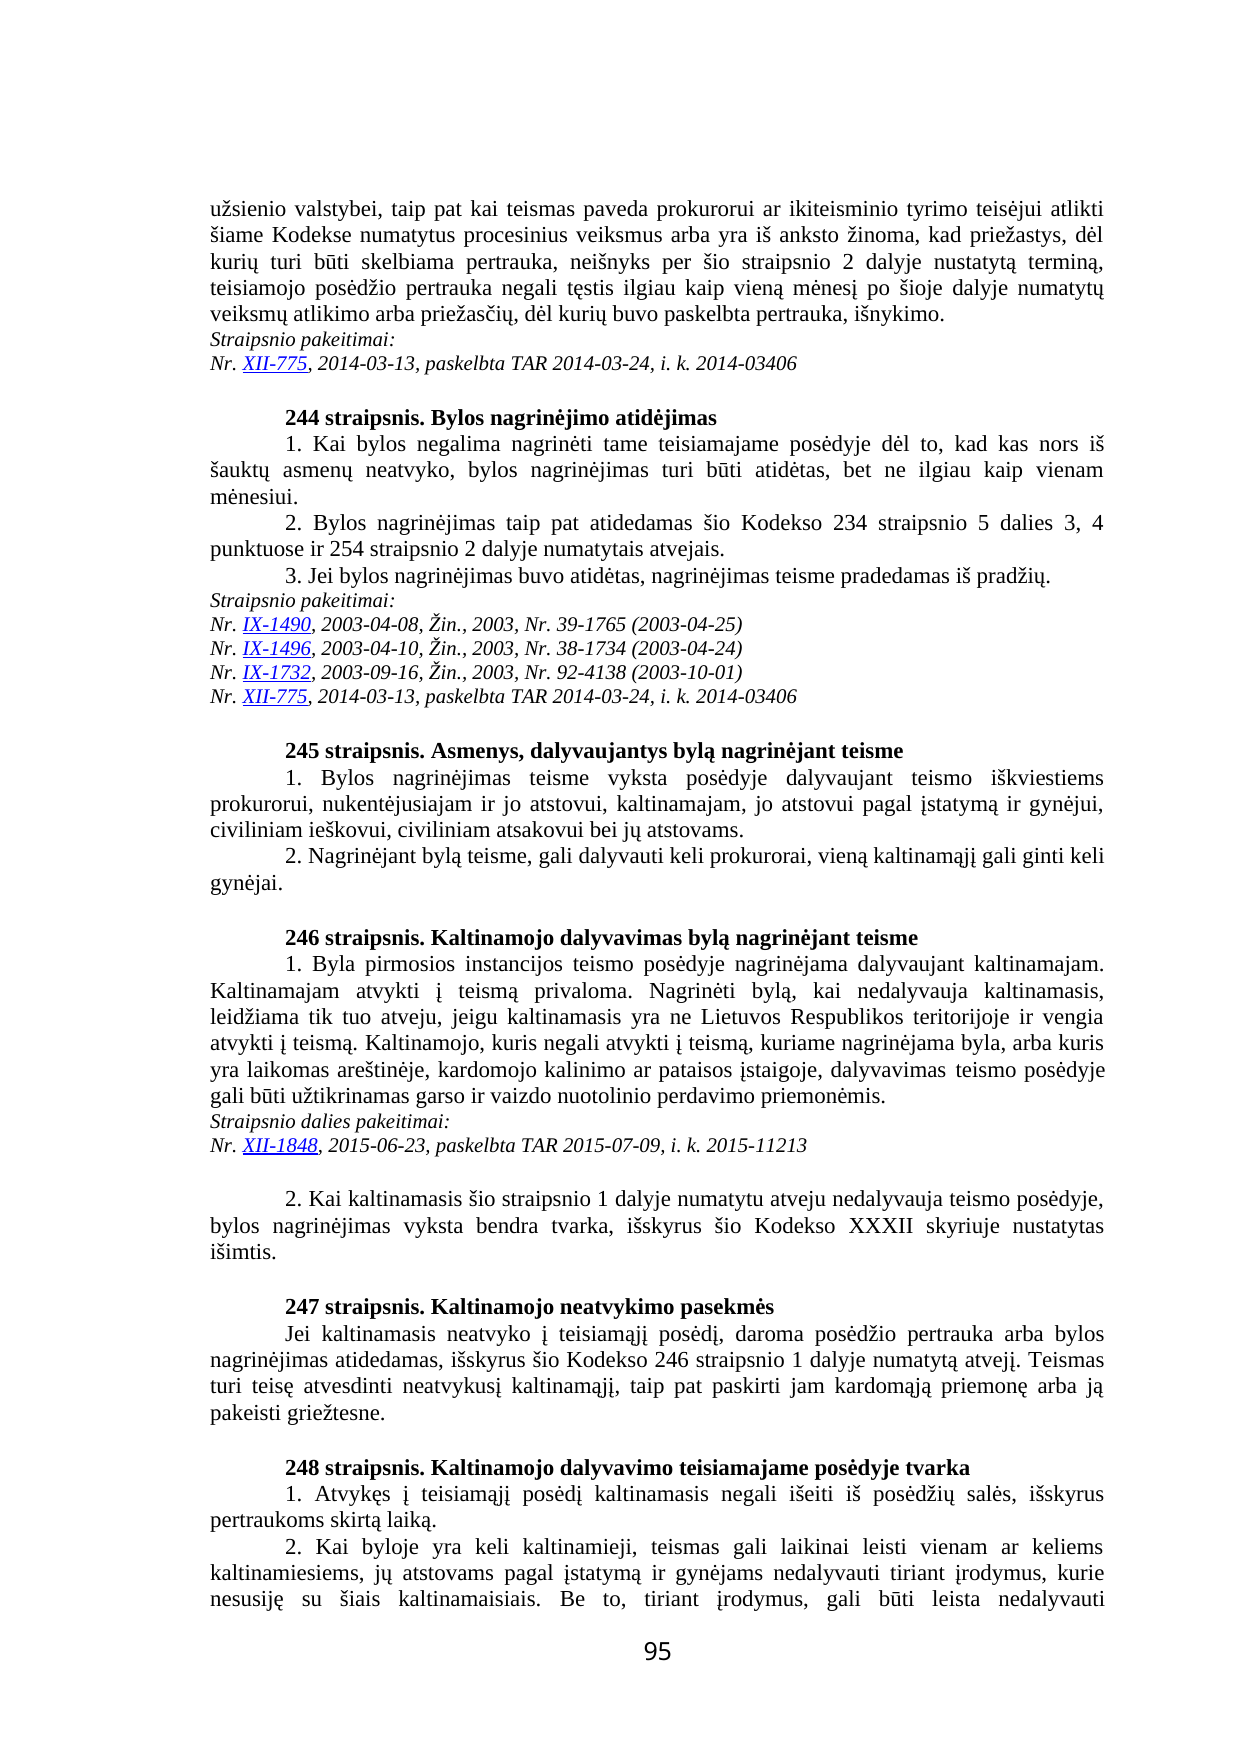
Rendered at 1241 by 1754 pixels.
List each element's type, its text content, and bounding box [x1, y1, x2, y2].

text Straipsnio pakeitimai: [210, 327, 1106, 351]
text Nr. IX-1496, 2003-04-10, Žin., 2003, Nr. 38-1734 (2003-04-24) [210, 636, 1106, 660]
text 244 straipsnis. Bylos nagrinėjimo atidėjimas [210, 404, 1106, 430]
text 1. Bylos nagrinėjimas teisme vyksta posėdyje dalyvaujant teismo iškviestiems prokurorui, nukentėjusiajam ir jo atstovui, kaltinamajam, jo atstovui pagal įstatymą ir gynėjui, civiliniam ieškovui, civiliniam atsakovui bei jų atstovams. [210, 763, 1106, 843]
text 248 straipsnis. Kaltinamojo dalyvavimo teisiamajame posėdyje tvarka [210, 1454, 1106, 1480]
text Nr. IX-1732, 2003-09-16, Žin., 2003, Nr. 92-4138 (2003-10-01) [210, 660, 1106, 684]
text Nr. XII-1848, 2015-06-23, paskelbta TAR 2015-07-09, i. k. 2015-11213 [210, 1133, 1106, 1157]
text 1. Atvykęs į teisiamąjį posėdį kaltinamasis negali išeiti iš posėdžių salės, išskyrus pertraukoms skirtą laiką. [210, 1480, 1106, 1533]
text 2. Kai byloje yra keli kaltinamieji, teismas gali laikinai leisti vienam ar keliems kaltinamiesiems, jų atstovams pagal įstatymą ir gynėjams nedalyvauti tiriant įrodymus, kurie nesusiję su šiais kaltinamaisiais. Be to, tiriant įrodymus, gali būti leista nedalyvauti [210, 1533, 1106, 1612]
text Straipsnio pakeitimai: [210, 588, 1106, 612]
text 3. Jei bylos nagrinėjimas buvo atidėtas, nagrinėjimas teisme pradedamas iš pradžių. [210, 562, 1106, 588]
text 2. Nagrinėjant bylą teisme, gali dalyvauti keli prokurorai, vieną kaltinamąjį gali ginti keli gynėjai. [210, 843, 1106, 895]
text Straipsnio dalies pakeitimai: [210, 1108, 1106, 1133]
text Nr. XII-775, 2014-03-13, paskelbta TAR 2014-03-24, i. k. 2014-03406 [210, 351, 1106, 375]
text 246 straipsnis. Kaltinamojo dalyvavimas bylą nagrinėjant teisme [210, 924, 1106, 950]
text 1. Kai bylos negalima nagrinėti tame teisiamajame posėdyje dėl to, kad kas nors iš šauktų asmenų neatvyko, bylos nagrinėjimas turi būti atidėtas, bet ne ilgiau kaip vienam mėnesiui. [210, 430, 1106, 509]
text 1. Byla pirmosios instancijos teismo posėdyje nagrinėjama dalyvaujant kaltinamajam. Kaltinamajam atvykti į teismą privaloma. Nagrinėti bylą, kai nedalyvauja kaltinamasis, leidžiama tik tuo atveju, jeigu kaltinamasis yra ne Lietuvos Respublikos teritorijoje ir vengia atvykti į teismą. Kaltinamojo, kuris negali atvykti į teismą, kuriame nagrinėjama byla, arba kuris yra laikomas areštinėje, kardomojo kalinimo ar pataisos įstaigoje, dalyvavimas teismo posėdyje gali būti užtikrinamas garso ir vaizdo nuotolinio perdavimo priemonėmis. [210, 950, 1106, 1108]
text 2. Bylos nagrinėjimas taip pat atidedamas šio Kodekso 234 straipsnio 5 dalies 3, 4 punktuose ir 254 straipsnio 2 dalyje numatytais atvejais. [210, 509, 1106, 562]
text užsienio valstybei, taip pat kai teismas paveda prokurorui ar ikiteisminio tyrimo teisėjui atlikti šiame Kodekse numatytus procesinius veiksmus arba yra iš anksto žinoma, kad priežastys, dėl kurių turi būti skelbiama pertrauka, neišnyks per šio straipsnio 2 dalyje nustatytą terminą, teisiamojo posėdžio pertrauka negali tęstis ilgiau kaip vieną mėnesį po šioje dalyje numatytų veiksmų atlikimo arba priežasčių, dėl kurių buvo paskelbta pertrauka, išnykimo. [210, 195, 1106, 327]
text Nr. XII-775, 2014-03-13, paskelbta TAR 2014-03-24, i. k. 2014-03406 [210, 684, 1106, 708]
text Nr. IX-1490, 2003-04-08, Žin., 2003, Nr. 39-1765 (2003-04-25) [210, 612, 1106, 636]
text 245 straipsnis. Asmenys, dalyvaujantys bylą nagrinėjant teisme [210, 737, 1106, 763]
text Jei kaltinamasis neatvyko į teisiamąjį posėdį, daroma posėdžio pertrauka arba bylos nagrinėjimas atidedamas, išskyrus šio Kodekso 246 straipsnio 1 dalyje numatytą atvejį. Teismas turi teisę atvesdinti neatvykusį kaltinamąjį, taip pat paskirti jam kardomąją priemonę arba ją pakeisti griežtesne. [210, 1319, 1106, 1425]
text 247 straipsnis. Kaltinamojo neatvykimo pasekmės [210, 1293, 1106, 1319]
text 2. Kai kaltinamasis šio straipsnio 1 dalyje numatytu atveju nedalyvauja teismo posėdyje, bylos nagrinėjimas vyksta bendra tvarka, išskyrus šio Kodekso XXXII skyriuje nustatytas išimtis. [210, 1185, 1106, 1264]
